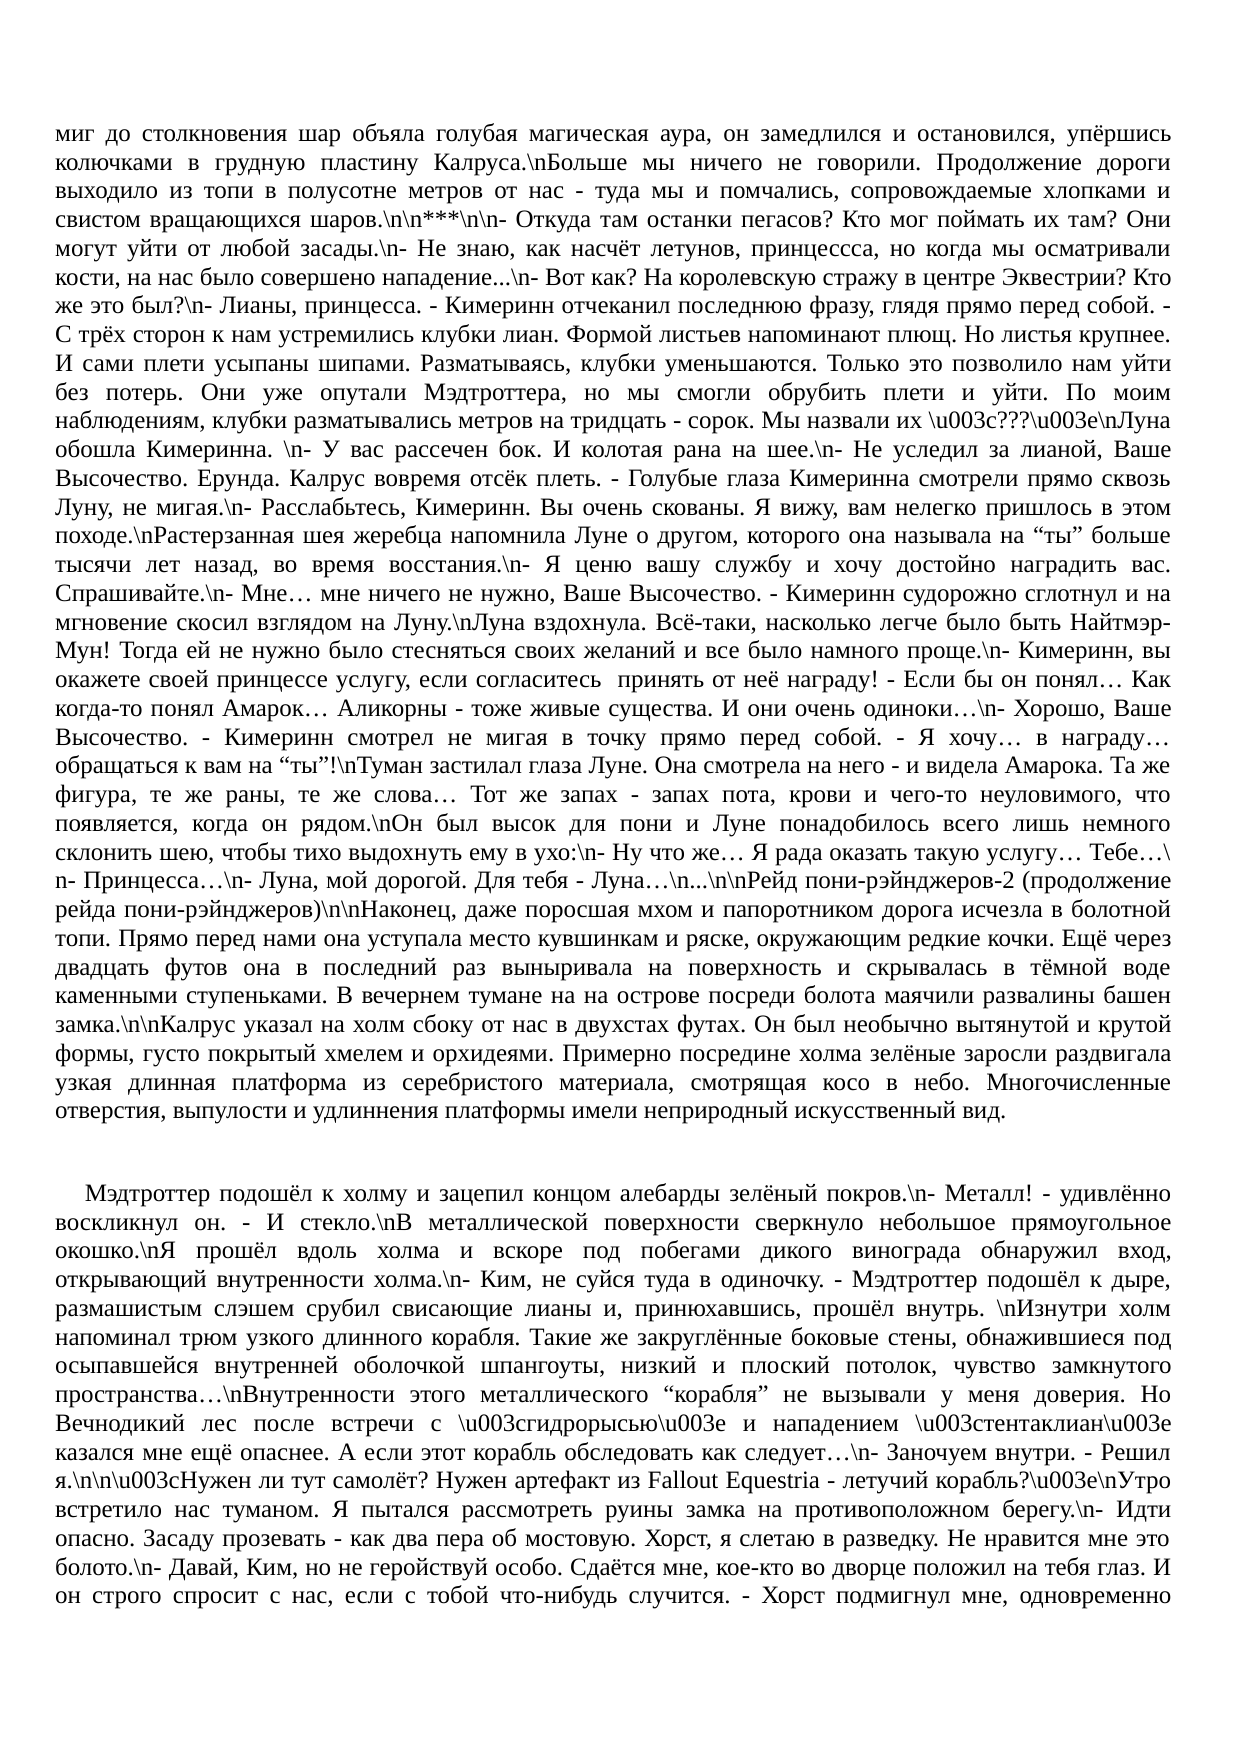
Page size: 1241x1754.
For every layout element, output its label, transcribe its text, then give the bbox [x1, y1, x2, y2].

text Мэдтроттер подошёл к холму и зацепил концом алебарды зелёный покров.\n- Металл! - удивлённо воскликнул он. - И стекло.\nВ металлической поверхности сверкнуло небольшое прямоугольное окошко.\nЯ прошёл вдоль холма и вскоре под побегами дикого винограда обнаружил вход, открывающий внутренности холма.\n- Ким, не суйся туда в одиночку. - Мэдтроттер подошёл к дыре, размашистым слэшем срубил свисающие лианы и, принюхавшись, прошёл внутрь. \nИзнутри холм напоминал трюм узкого длинного корабля. Такие же закруглённые боковые стены, обнажившиеся под осыпавшейся внутренней оболочкой шпангоуты, низкий и плоский потолок, чувство замкнутого пространства…\nВнутренности этого металлического “корабля” не вызывали у меня доверия. Но Вечнодикий лес после встречи с \u003cгидрорысью\u003e и нападением \u003cтентаклиан\u003e казался мне ещё опаснее. А если этот корабль обследовать как следует…\n- Заночуем внутри. - Решил я.\n\n\u003cНужен ли тут самолёт? Нужен артефакт из Fallout Equestria - летучий корабль?\u003e\nУтро встретило нас туманом. Я пытался рассмотреть руины замка на противоположном берегу.\n- Идти опасно. Засаду прозевать - как два пера об мостовую. Хорст, я слетаю в разведку. Не нравится мне это болото.\n- Давай, Ким, но не геройствуй особо. Сдаётся мне, кое-кто во дворце положил на тебя глаз. И он строго спросит с нас, если с тобой что-нибудь случится. - Хорст подмигнул мне, одновременно [55, 1178, 1172, 1609]
text миг до столкновения шар объяла голубая магическая аура, он замедлился и остановился, упёршись колючками в грудную пластину Калруса.\nБольше мы ничего не говорили. Продолжение дороги выходило из топи в полусотне метров от нас - туда мы и помчались, сопровождаемые хлопками и свистом вращающихся шаров.\n\n***\n\n- Откуда там останки пегасов? Кто мог поймать их там? Они могут уйти от любой засады.\n- Не знаю, как насчёт летунов, принцессса, но когда мы осматривали кости, на нас было совершено нападение...\n- Вот как? На королевскую стражу в центре Эквестрии? Кто же это был?\n- Лианы, принцесса. - Кимеринн отчеканил последнюю фразу, глядя прямо перед собой. - С трёх сторон к нам устремились клубки лиан. Формой листьев напоминают плющ. Но листья крупнее. И сами плети усыпаны шипами. Разматываясь, клубки уменьшаются. Только это позволило нам уйти без потерь. Они уже опутали Мэдтроттера, но мы смогли обрубить плети и уйти. По моим наблюдениям, клубки разматывались метров на тридцать - сорок. Мы назвали их \u003c???\u003e\nЛуна обошла Кимеринна. \n- У вас рассечен бок. И колотая рана на шее.\n- Не уследил за лианой, Ваше Высочество. Ерунда. Калрус вовремя отсёк плеть. - Голубые глаза Кимеринна смотрели прямо сквозь Луну, не мигая.\n- Расслабьтесь, Кимеринн. Вы очень скованы. Я вижу, вам нелегко пришлось в этом походе.\nРастерзанная шея жеребца напомнила Луне о другом, которого она называла на “ты” больше тысячи лет назад, во время восстания.\n- Я ценю вашу службу и хочу достойно наградить вас. Спрашивайте.\n- Мне… мне ничего не нужно, Ваше Высочество. - Кимеринн судорожно сглотнул и на мгновение скосил взглядом на Луну.\nЛуна вздохнула. Всё-таки, насколько легче было быть Найтмэр-Мун! Тогда ей не нужно было стесняться своих желаний и все было намного проще.\n- Кимеринн, вы окажете своей принцессе услугу, если согласитесь принять от неё награду! - Если бы он понял… Как когда-то понял Амарок… Аликорны - тоже живые существа. И они очень одиноки…\n- Хорошо, Ваше Высочество. - Кимеринн смотрел не мигая в точку прямо перед собой. - Я хочу… в награду… обращаться к вам на “ты”!\nТуман застилал глаза Луне. Она смотрела на него - и видела Амарока. Та же фигура, те же раны, те же слова… Тот же запах - запах пота, крови и чего-то неуловимого, что появляется, когда он рядом.\nОн был высок для пони и Луне понадобилось всего лишь немного склонить шею, чтобы тихо выдохнуть ему в ухо:\n- Ну что же… Я рада оказать такую услугу… Тебе…\n- Принцесса…\n- Луна, мой дорогой. Для тебя - Луна…\n...\n\nРейд пони-рэйнджеров-2 (продолжение рейда пони-рэйнджеров)\n\nНаконец, даже поросшая мхом и папоротником дорога исчезла в болотной топи. Прямо перед нами она уступала место кувшинкам и ряске, окружающим редкие кочки. Ещё через двадцать футов она в последний раз выныривала на поверхность и скрывалась в тёмной воде каменными ступеньками. В вечернем тумане на на острове посреди болота маячили развалины башен замка.\n\nКалрус указал на холм сбоку от нас в двухстах футах. Он был необычно вытянутой и крутой формы, густо покрытый хмелем и орхидеями. Примерно посредине холма зелёные заросли раздвигала узкая длинная платформа из серебристого материала, смотрящая косо в небо. Многочисленные отверстия, выпулости и удлиннения платформы имели неприродный искусственный вид. [55, 118, 1172, 1124]
